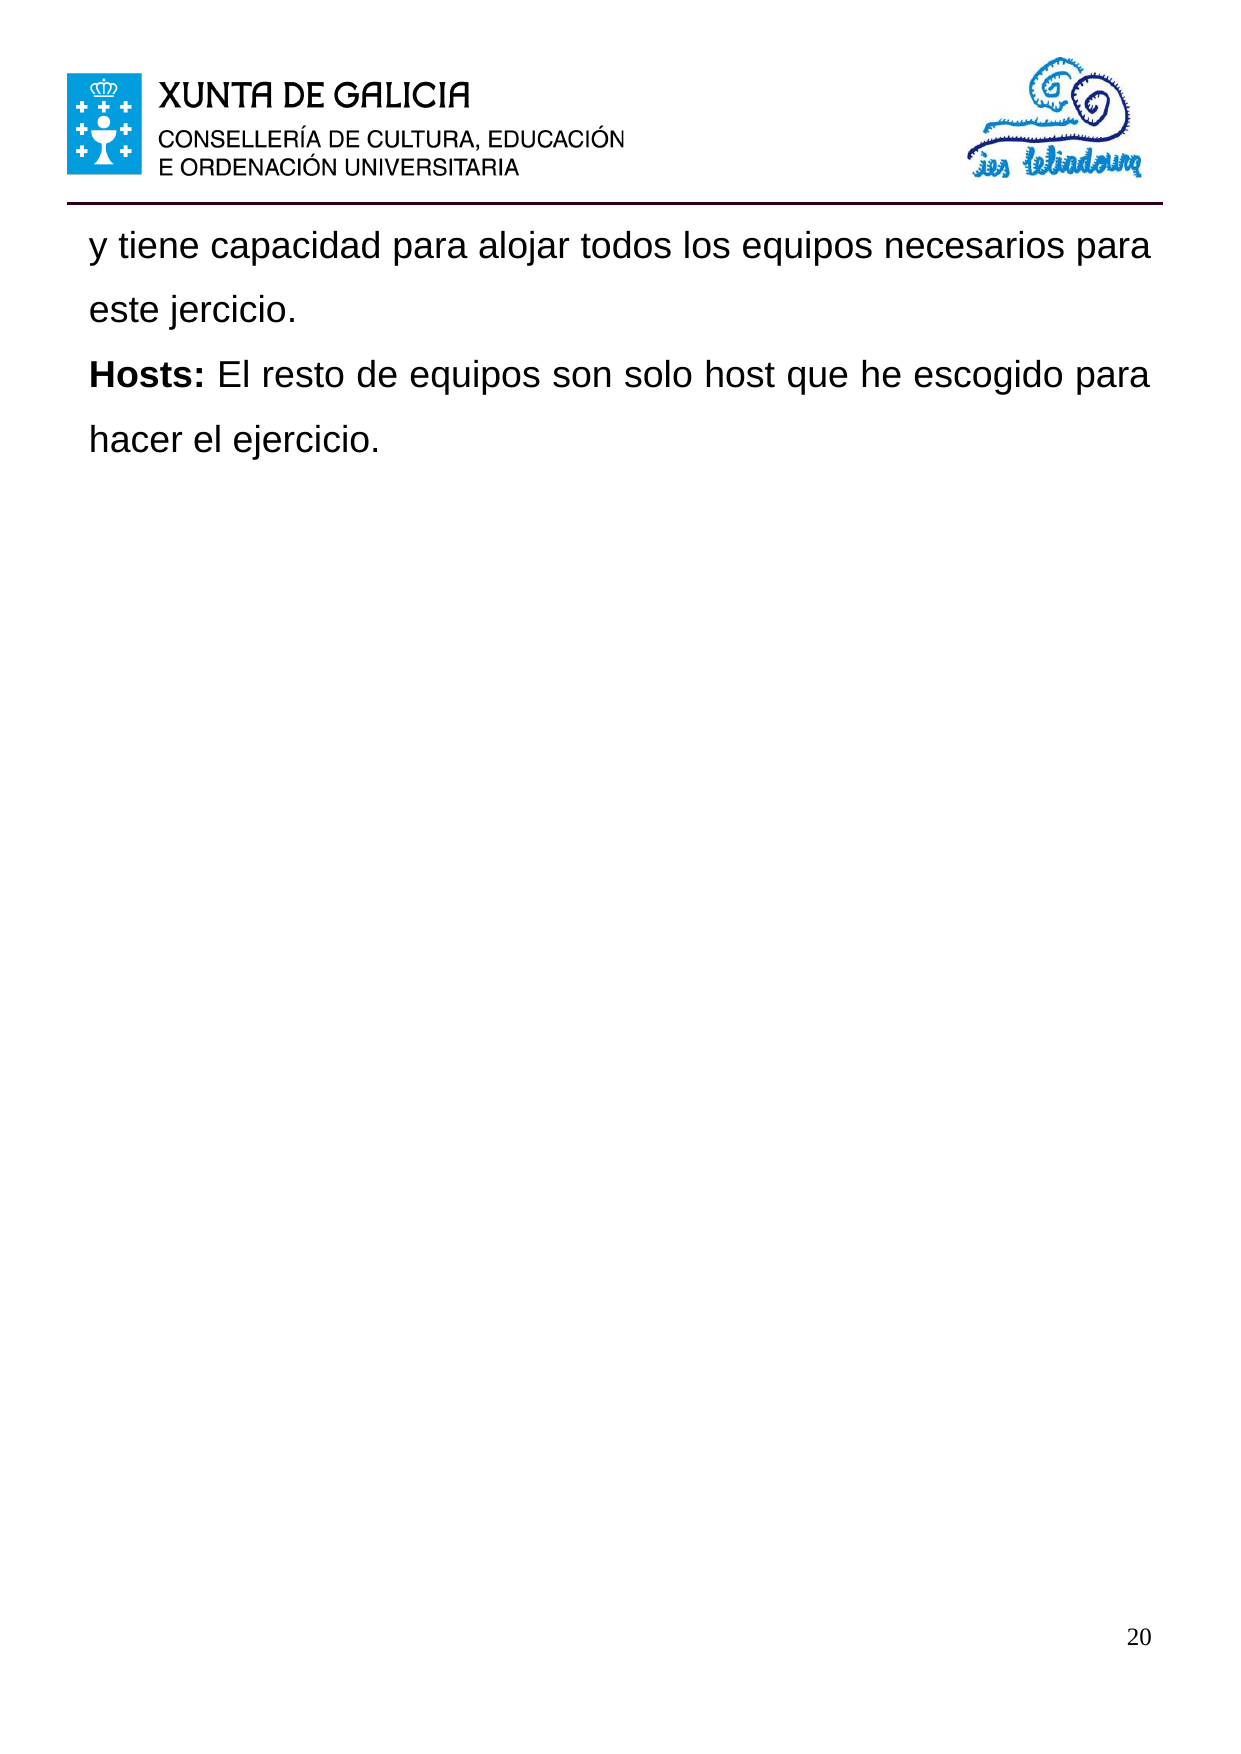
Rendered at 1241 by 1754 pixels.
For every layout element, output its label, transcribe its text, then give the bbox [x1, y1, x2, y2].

picture [98, 117, 109, 128]
picture [967, 57, 1142, 178]
picture [121, 124, 131, 134]
picture [121, 102, 131, 112]
picture [121, 146, 131, 156]
text Hosts: El resto de equipos son solo host que he escogido para hacer el ejercicio. [89, 352, 1152, 460]
picture [67, 73, 624, 176]
picture [92, 131, 116, 164]
text y tiene capacidad para alojar todos los equipos necesarios para este jercicio. [89, 223, 1152, 331]
picture [77, 146, 87, 156]
picture [99, 102, 109, 112]
picture [77, 124, 87, 134]
picture [77, 102, 87, 112]
